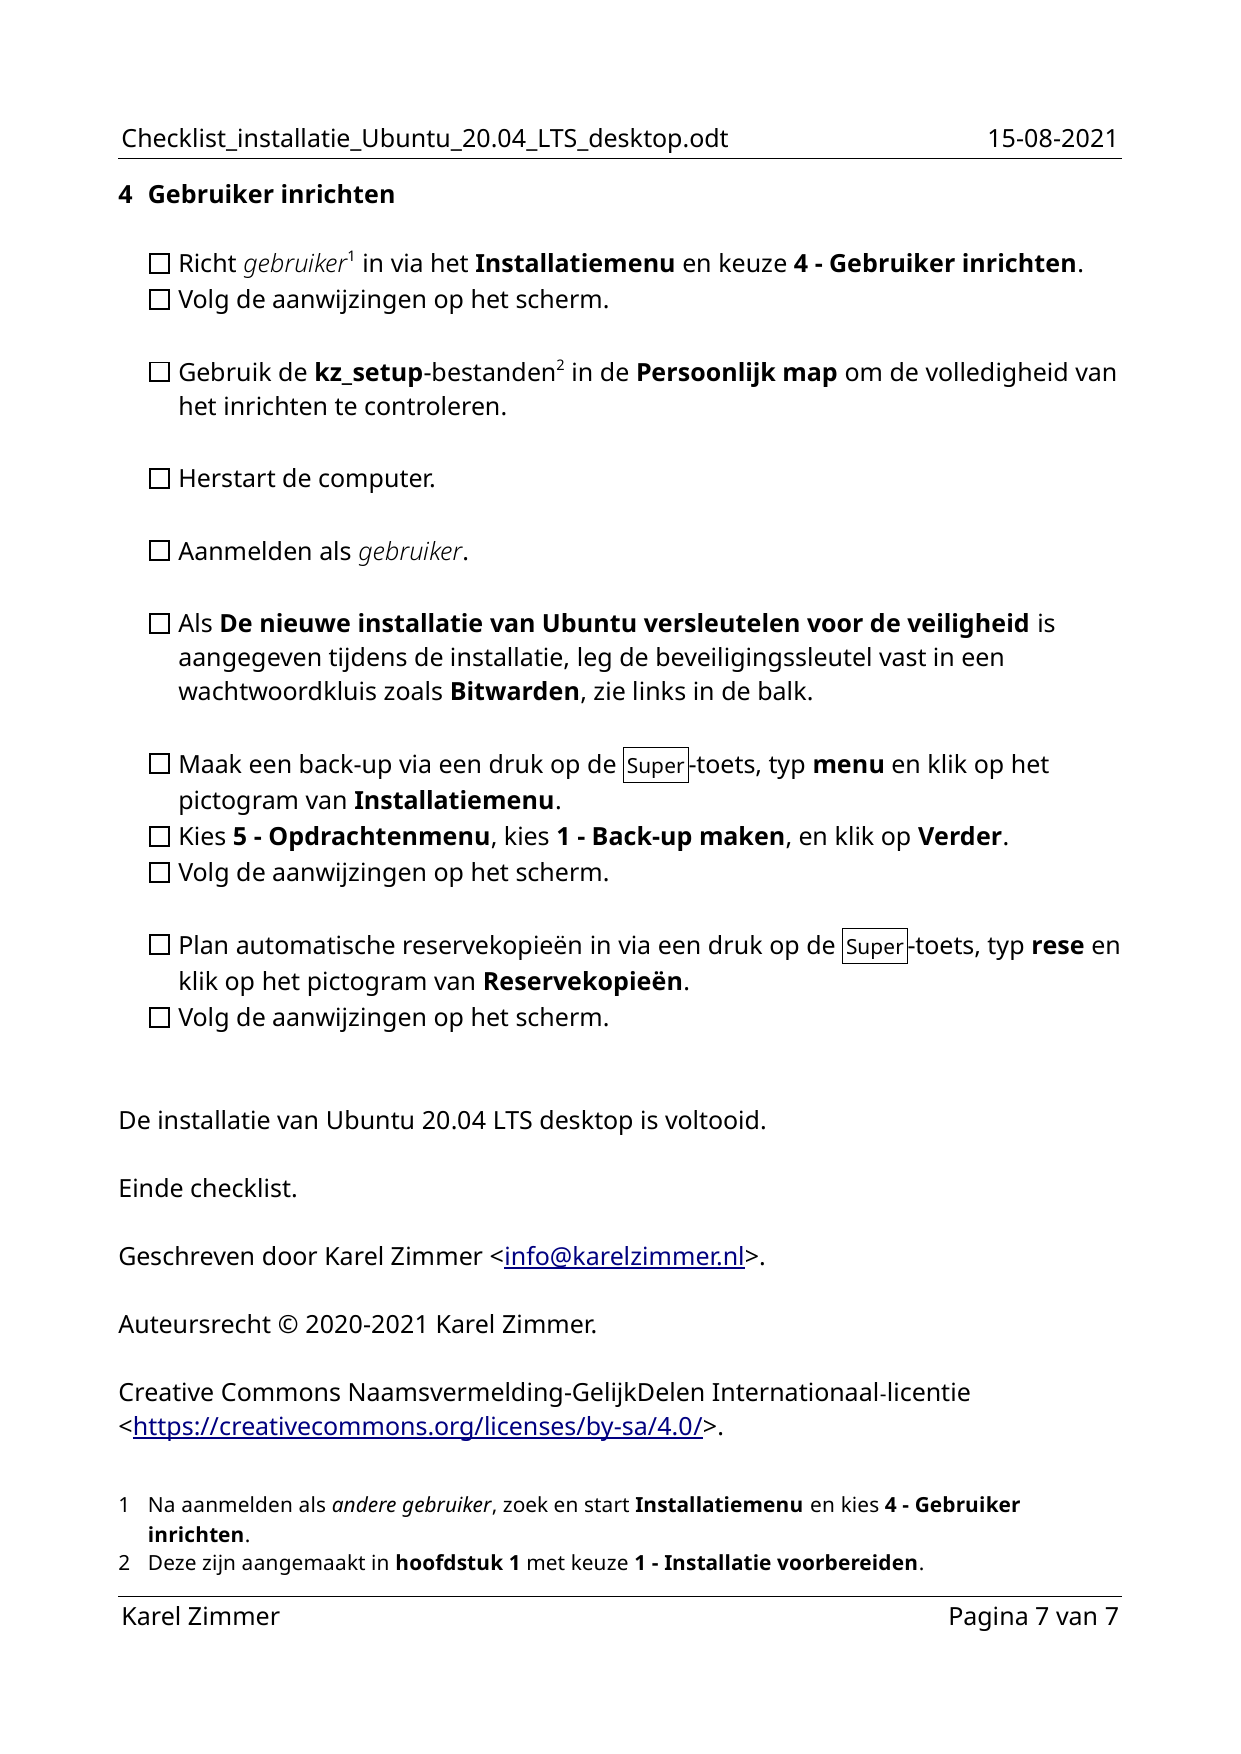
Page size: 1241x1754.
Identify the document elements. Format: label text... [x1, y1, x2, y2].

table_cell [141, 354, 177, 424]
table_cell [177, 496, 1122, 533]
text Creative Commons Naamsvermelding-GelijkDelen Internationaal-licentie <https://creativecommons.org/licenses/by-sa/4.0/>. [118, 1375, 1122, 1443]
table_cell Herstart de computer. [177, 460, 1122, 496]
text Auteursrecht © 2020-2021 Karel Zimmer. [118, 1307, 1122, 1341]
table_cell [141, 460, 177, 496]
table_cell [141, 854, 177, 890]
table_header Richt gebruiker in via het Installatiemenu en keuze 4 - Gebruiker inrichten. [177, 245, 1122, 281]
table_cell Volg de aanwijzingen op het scherm. [177, 281, 1122, 317]
table_cell Volg de aanwijzingen op het scherm. [177, 999, 1122, 1035]
table_cell Gebruik de kz_setup-bestanden in de Persoonlijk map om de volledigheid van het inrichten te controleren. [177, 354, 1122, 424]
table_cell [141, 709, 177, 746]
table_cell Kies 5 - Opdrachtenmenu, kies 1 - Back-up maken, en klik op Verder. [177, 818, 1122, 854]
table_cell [177, 424, 1122, 460]
table_cell [141, 999, 177, 1035]
table_cell [141, 318, 177, 354]
text Geschreven door Karel Zimmer <info@karelzimmer.nl>. [118, 1239, 1122, 1273]
table_cell Volg de aanwijzingen op het scherm. [177, 854, 1122, 890]
list Gebruiker inrichten [118, 177, 1122, 211]
table_cell [141, 281, 177, 317]
table_cell [177, 569, 1122, 605]
table_cell [141, 533, 177, 569]
text De installatie van Ubuntu 20.04 LTS desktop is voltooid. [118, 1103, 1122, 1137]
table_cell [141, 890, 177, 927]
table_header [141, 245, 177, 281]
table_cell [177, 709, 1122, 746]
table_cell [141, 496, 177, 533]
table_cell [177, 318, 1122, 354]
table_cell [177, 890, 1122, 927]
text Einde checklist. [118, 1171, 1122, 1205]
table_cell Maak een back-up via een druk op de Super-toets, typ menu en klik op het pictogram van Installatiemenu. [177, 746, 1122, 818]
table_cell [141, 605, 177, 709]
table_cell Als De nieuwe installatie van Ubuntu versleutelen voor de veiligheid is aangegeven tijdens de installatie, leg de beveiligingssleutel vast in een wachtwoordkluis zoals Bitwarden, zie links in de balk. [177, 605, 1122, 709]
table_cell [141, 424, 177, 460]
table_cell Plan automatische reservekopieën in via een druk op de Super-toets, typ rese en klik op het pictogram van Reservekopieën. [177, 927, 1122, 999]
table_cell [141, 927, 177, 999]
table_cell Aanmelden als gebruiker. [177, 533, 1122, 569]
table_cell [141, 569, 177, 605]
table_cell [141, 818, 177, 854]
table_cell [141, 746, 177, 818]
